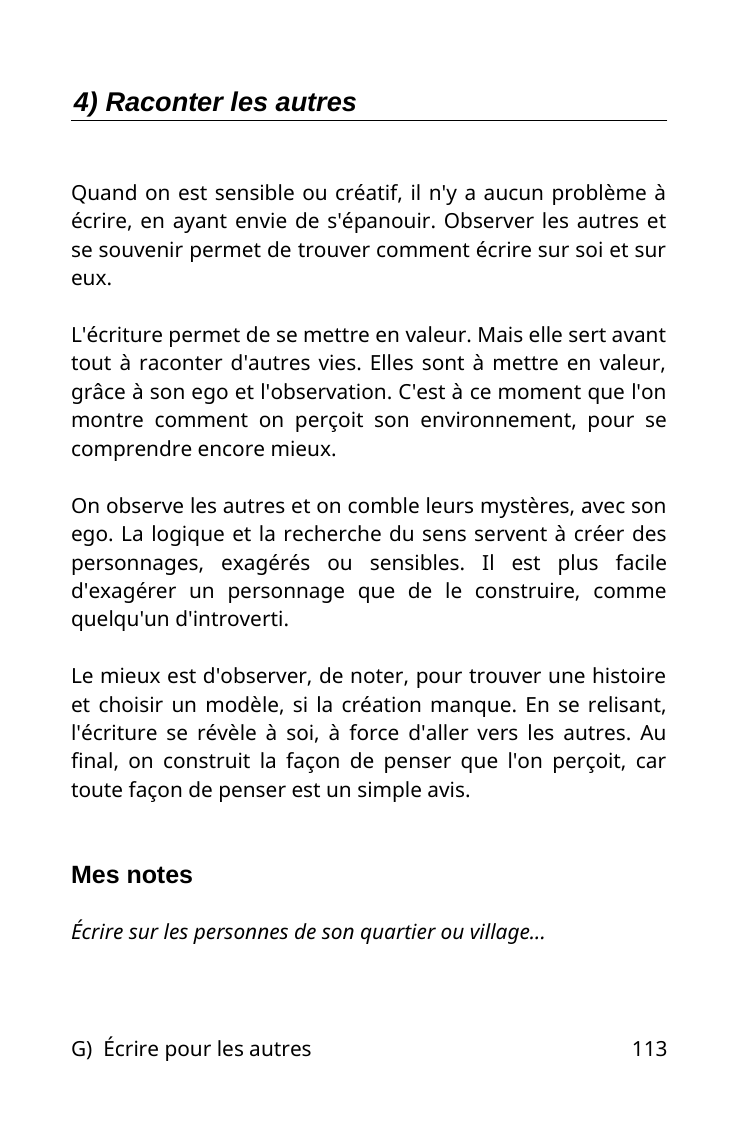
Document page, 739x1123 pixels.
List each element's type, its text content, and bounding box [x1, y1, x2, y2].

subtitle Mes notes [71, 860, 667, 888]
text Le mieux est d'observer, de noter, pour trouver une histoire et choisir un modèle, si la création manque. En se relisant, l'écriture se révèle à soi, à force d'aller vers les autres. Au final, on construit la façon de penser que l'on perçoit, car toute façon de penser est un simple avis. [71, 661, 667, 803]
text L'écriture permet de se mettre en valeur. Mais elle sert avant tout à raconter d'autres vies. Elles sont à mettre en valeur, grâce à son ego et l'observation. C'est à ce moment que l'on montre comment on perçoit son environnement, pour se comprendre encore mieux. [71, 320, 667, 462]
text On observe les autres et on comble leurs mystères, avec son ego. La logique et la recherche du sens servent à créer des personnages, exagérés ou sensibles. Il est plus facile d'exagérer un personnage que de le construire, comme quelqu'un d'introverti. [71, 491, 667, 633]
subtitle Raconter les autres [71, 84, 667, 120]
text Écrire sur les personnes de son quartier ou village... [71, 917, 667, 945]
text Quand on est sensible ou créatif, il n'y a aucun problème à écrire, en ayant envie de s'épanouir. Observer les autres et se souvenir permet de trouver comment écrire sur soi et sur eux. [71, 178, 667, 292]
